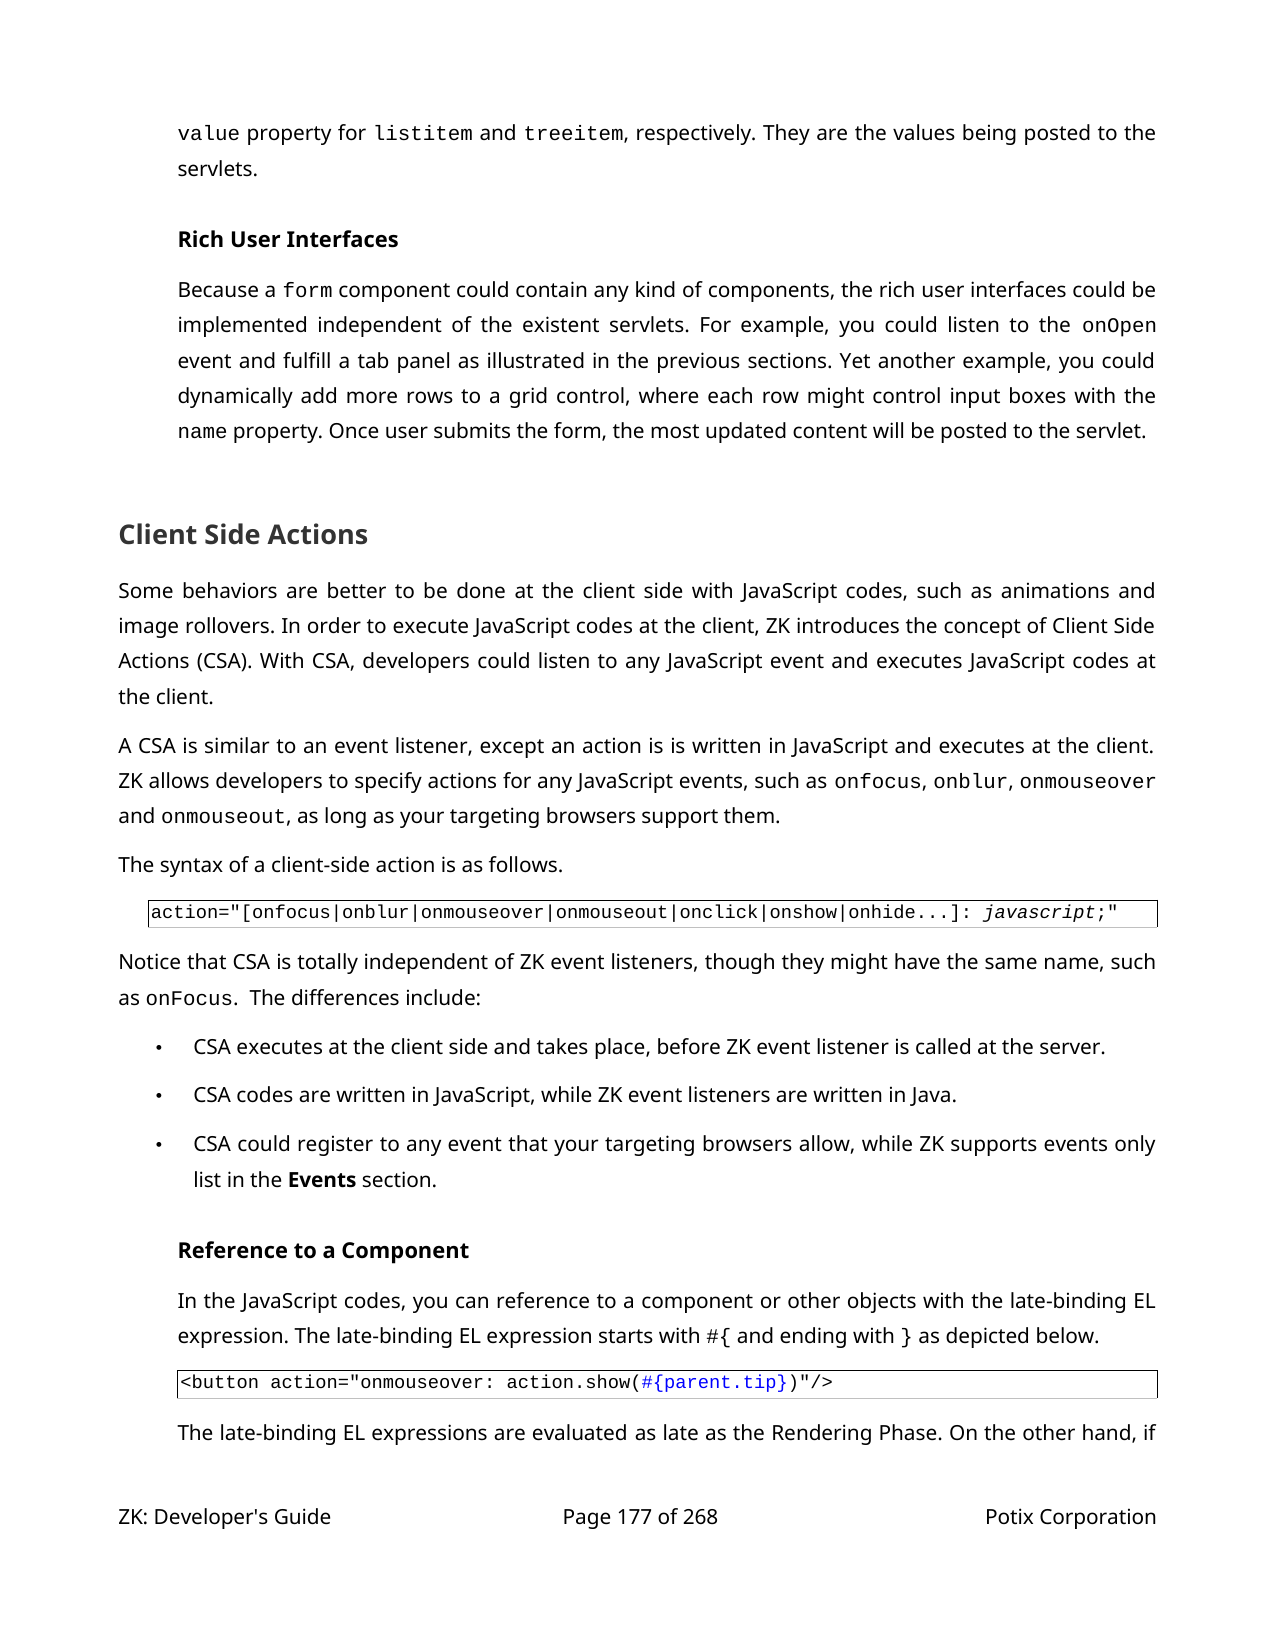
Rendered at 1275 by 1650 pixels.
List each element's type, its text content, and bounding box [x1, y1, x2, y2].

text The syntax of a client-side action is as follows. [118, 851, 1157, 879]
text The late-binding EL expressions are evaluated as late as the Rendering Phase. On the other hand, if [177, 1418, 1157, 1447]
text Notice that CSA is totally independent of ZK event listeners, though they might have the same name, such as onFocus. The differences include: [118, 947, 1157, 1011]
subtitle Rich User Interfaces [177, 224, 1157, 254]
subtitle Reference to a Component [177, 1235, 1157, 1265]
text Some behaviors are better to be done at the client side with JavaScript codes, such as animations and image rollovers. In order to execute JavaScript codes at the client, ZK introduces the concept of Client Side Actions (CSA). With CSA, developers could listen to any JavaScript event and executes JavaScript codes at the client. [118, 576, 1157, 710]
text Because a form component could contain any kind of components, the rich user interfaces could be implemented independent of the existent servlets. For example, you could listen to the onOpen event and fulfill a tab panel as illustrated in the previous sections. Yet another example, you could dynamically add more rows to a grid control, where each row might control input boxes with the name property. Once user submits the form, the most updated content will be posted to the servlet. [177, 275, 1157, 445]
text value property for listitem and treeitem, respectively. They are the values being posted to the servlets. [177, 118, 1157, 182]
text A CSA is similar to an event listener, except an action is is written in JavaScript and executes at the client. ZK allows developers to specify actions for any JavaScript events, such as onfocus, onblur, onmouseover and onmouseout, as long as your targeting browsers support them. [118, 731, 1157, 830]
list CSA could register to any event that your targeting browsers allow, while ZK supports events only list in the Events section. [156, 1129, 1157, 1193]
subtitle Client Side Actions [118, 516, 1157, 553]
text In the JavaScript codes, you can reference to a component or other objects with the late-binding EL expression. The late-binding EL expression starts with #{ and ending with } as depicted below. [177, 1286, 1157, 1350]
list CSA codes are written in JavaScript, while ZK event listeners are written in Java. [156, 1081, 1157, 1109]
list CSA executes at the client side and takes place, before ZK event listener is called at the server. [156, 1032, 1157, 1060]
text <button action="onmouseover: action.show(#{parent.tip})"/> [178, 1371, 1157, 1398]
text action="[onfocus|onblur|onmouseover|onmouseout|onclick|onshow|onhide...]: javascript;" [149, 901, 1157, 927]
